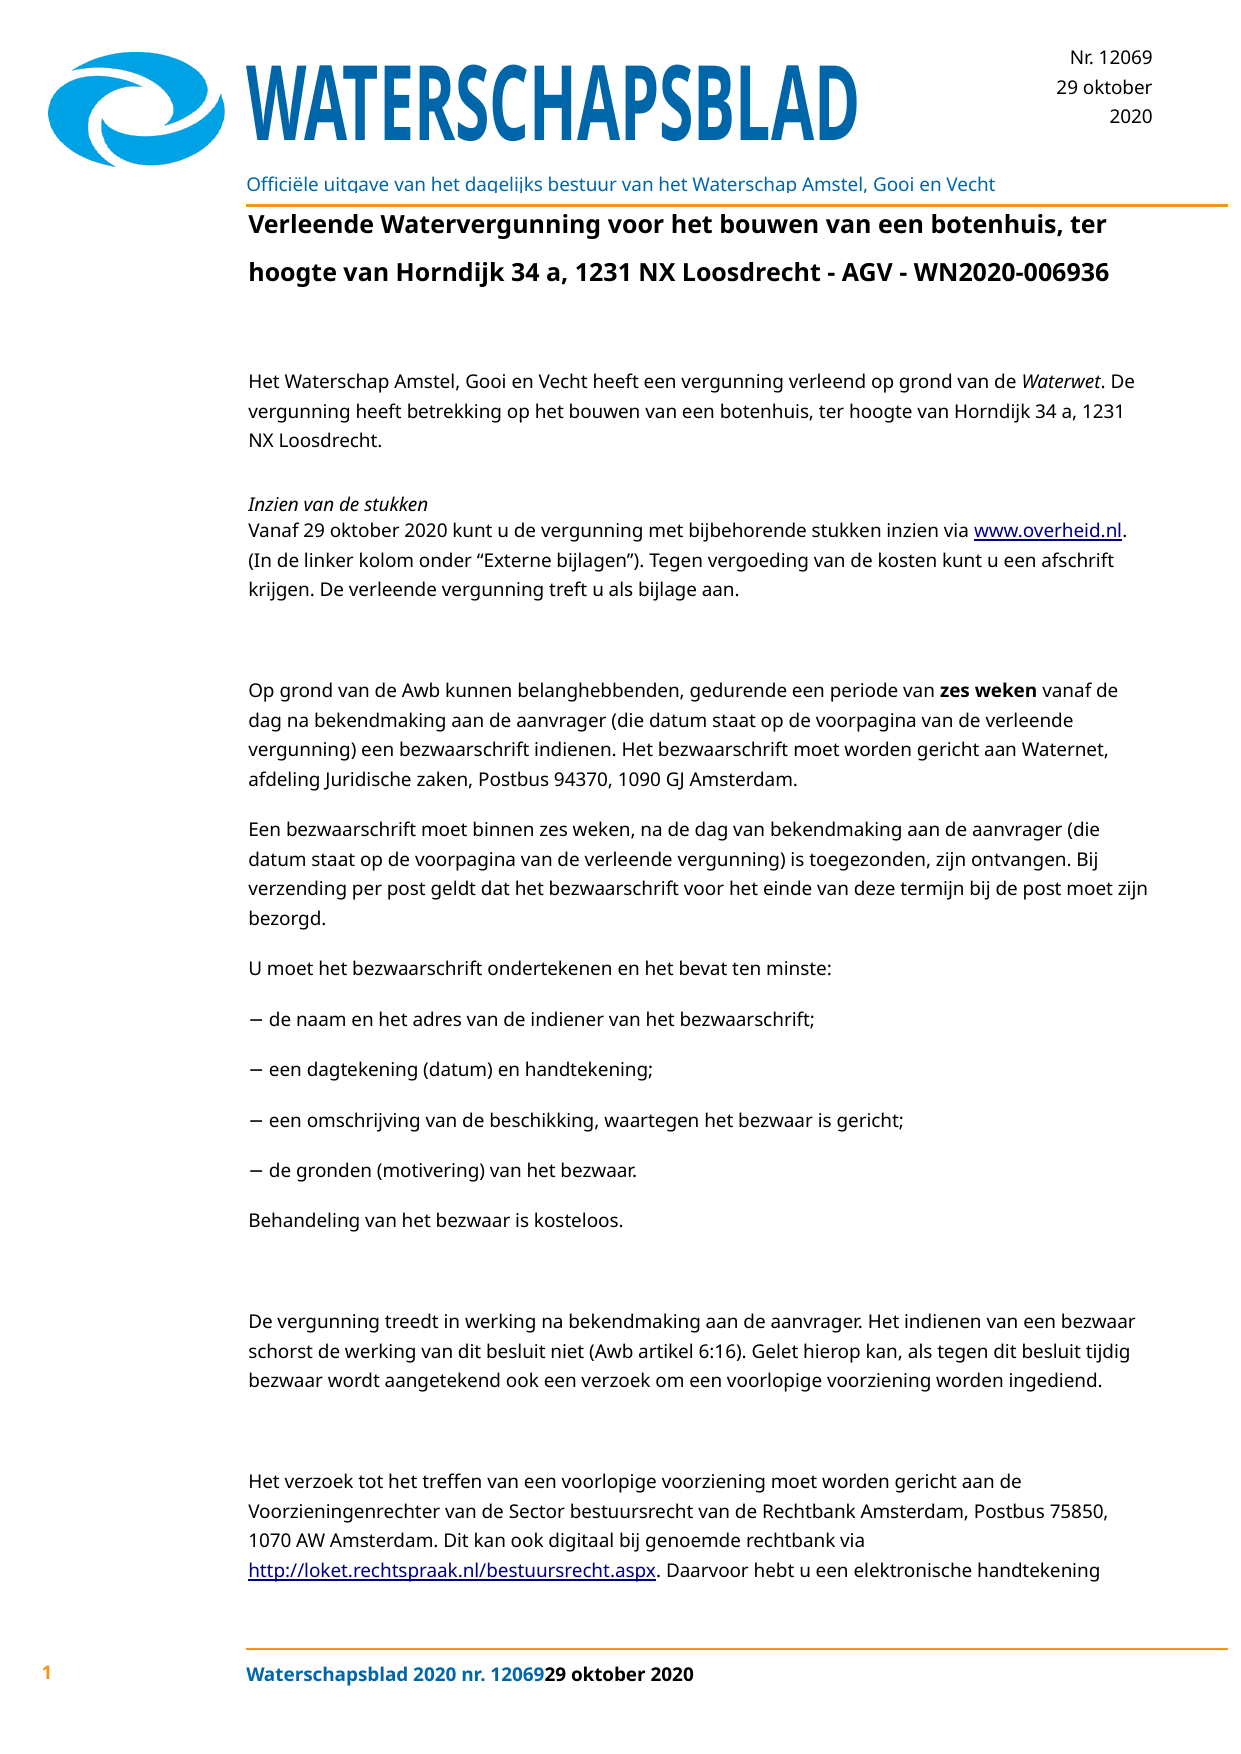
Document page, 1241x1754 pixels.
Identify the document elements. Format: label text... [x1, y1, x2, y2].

text − de gronden (motivering) van het bezwaar. [248, 1157, 1152, 1183]
text Inzien van de stukken [248, 491, 1152, 517]
picture [41, 47, 231, 172]
text Op grond van de Awb kunnen belanghebbenden, gedurende een periode van zes weken vanaf de dag na bekendmaking aan de aanvrager (die datum staat op de voorpagina van de verleende vergunning) een bezwaarschrift indienen. Het bezwaarschrift moet worden gericht aan Waternet, afdeling Juridische zaken, Postbus 94370, 1090 GJ Amsterdam. [248, 677, 1152, 792]
text U moet het bezwaarschrift ondertekenen en het bevat ten minste: [248, 956, 1152, 981]
text − een dagtekening (datum) en handtekening; [248, 1056, 1152, 1082]
text Vanaf 29 oktober 2020 kunt u de vergunning met bijbehorende stukken inzien via www.overheid.nl. (In de linker kolom onder “Externe bijlagen”). Tegen vergoeding van de kosten kunt u een afschrift krijgen. De verleende vergunning treft u als bijlage aan. [248, 517, 1152, 602]
text Het verzoek tot het treffen van een voorlopige voorziening moet worden gericht aan de Voorzieningenrechter van de Sector bestuursrecht van de Rechtbank Amsterdam, Postbus 75850, 1070 AW Amsterdam. Dit kan ook digitaal bij genoemde rechtbank via http://loket.rechtspraak.nl/bestuursrecht.aspx. Daarvoor hebt u een elektronische handtekening [248, 1468, 1152, 1583]
text Een bezwaarschrift moet binnen zes weken, na de dag van bekendmaking aan de aanvrager (die datum staat op de voorpagina van de verleende vergunning) is toegezonden, zijn ontvangen. Bij verzending per post geldt dat het bezwaarschrift voor het einde van deze termijn bij de post moet zijn bezorgd. [248, 816, 1152, 931]
text Behandeling van het bezwaar is kosteloos. [248, 1208, 1152, 1233]
text − de naam en het adres van de indiener van het bezwaarschrift; [248, 1006, 1152, 1032]
text Het Waterschap Amstel, Gooi en Vecht heeft een vergunning verleend op grond van de Waterwet. De vergunning heeft betrekking op het bouwen van een botenhuis, ter hoogte van Horndijk 34 a, 1231 NX Loosdrecht. [248, 368, 1152, 453]
text De vergunning treedt in werking na bekendmaking aan de aanvrager. Het indienen van een bezwaar schorst de werking van dit besluit niet (Awb artikel 6:16). Gelet hierop kan, als tegen dit besluit tijdig bezwaar wordt aangetekend ook een verzoek om een voorlopige voorziening worden ingediend. [248, 1308, 1152, 1393]
text − een omschrijving van de beschikking, waartegen het bezwaar is gericht; [248, 1107, 1152, 1132]
text Verleende Watervergunning voor het bouwen van een botenhuis, ter hoogte van Horndijk 34 a, 1231 NX Loosdrecht - AGV - WN2020-006936 [248, 207, 1152, 288]
